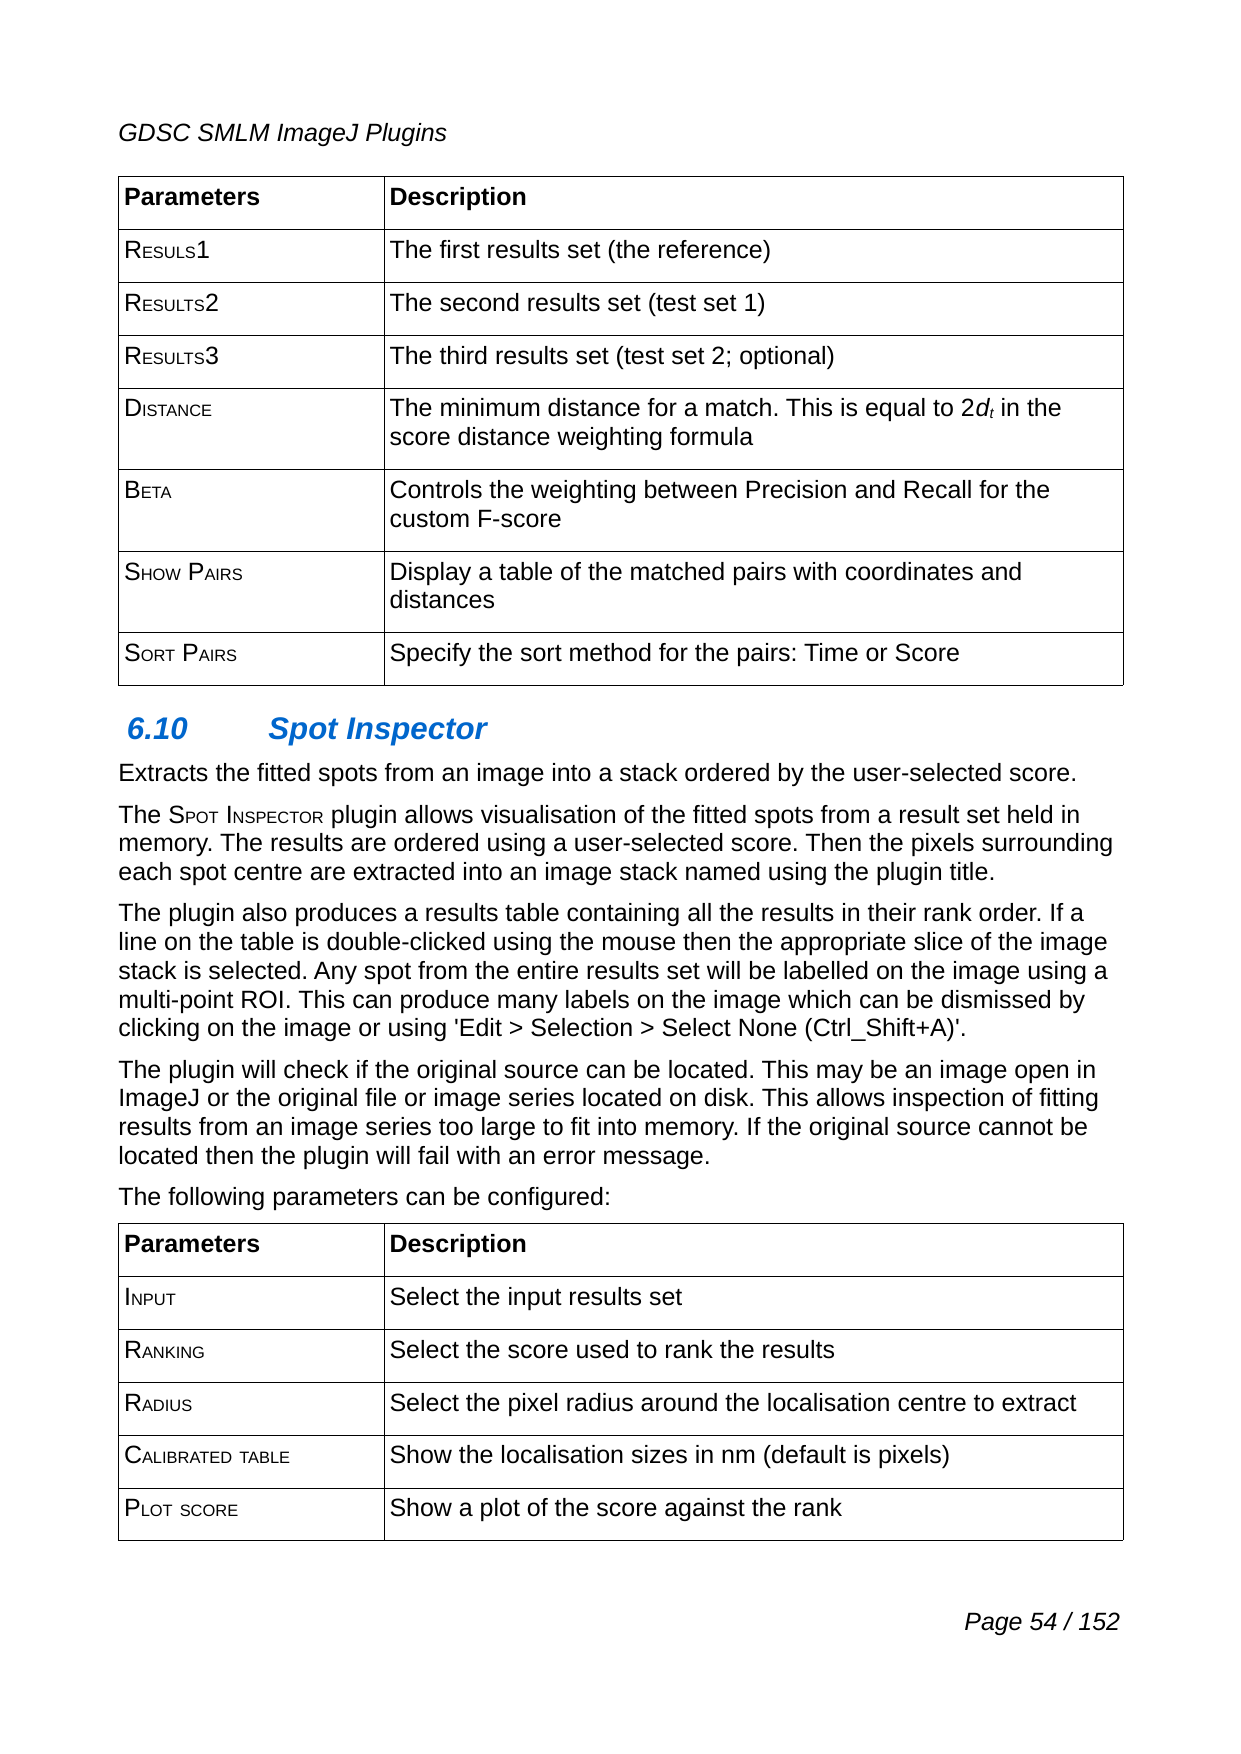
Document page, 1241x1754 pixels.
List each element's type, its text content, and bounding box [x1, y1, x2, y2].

text The plugin also produces a results table containing all the results in their rank order. If a line on the table is double-clicked using the mouse then the appropriate slice of the image stack is selected. Any spot from the entire results set will be labelled on the image using a multi-point ROI. This can produce many labels on the image which can be dismissed by clicking on the image or using 'Edit > Selection > Select None (Ctrl_Shift+A)'. [118, 898, 1122, 1042]
table_cell Radius [119, 1383, 384, 1434]
text The plugin will check if the original source can be located. This may be an image open in ImageJ or the original file or image series located on disk. This allows inspection of fitting results from an image series too large to fit into memory. If the original source cannot be located then the plugin will fail with an error message. [118, 1054, 1122, 1169]
table_cell Results3 [119, 336, 384, 388]
table_header Description [385, 177, 1123, 229]
table_header Description [385, 1224, 1123, 1276]
table_header Parameters [119, 177, 384, 229]
table_cell Controls the weighting between Precision and Recall for the custom F-score [385, 470, 1123, 551]
table_cell Sort Pairs [119, 633, 384, 685]
table_cell Ranking [119, 1330, 384, 1382]
table_cell Show a plot of the score against the rank [385, 1489, 1123, 1540]
table_cell Plot score [119, 1489, 384, 1540]
table_header Parameters [119, 1224, 384, 1276]
table_cell Select the pixel radius around the localisation centre to extract [385, 1383, 1123, 1434]
text Extracts the fitted spots from an image into a stack ordered by the user-selected score. [118, 758, 1122, 787]
table_cell The third results set (test set 2; optional) [385, 336, 1123, 388]
table_cell Select the input results set [385, 1277, 1123, 1329]
table_cell Results2 [119, 283, 384, 335]
subtitle Spot Inspector [118, 710, 1122, 746]
table_cell The minimum distance for a match. This is equal to 2dt in the score distance weighting formula [385, 389, 1123, 469]
table_cell Input [119, 1277, 384, 1329]
table_cell Specify the sort method for the pairs: Time or Score [385, 633, 1123, 685]
text The Spot Inspector plugin allows visualisation of the fitted spots from a result set held in memory. The results are ordered using a user-selected score. Then the pixels surrounding each spot centre are extracted into an image stack named using the plugin title. [118, 799, 1122, 886]
table_cell Distance [119, 389, 384, 469]
table_cell Display a table of the matched pairs with coordinates and distances [385, 552, 1123, 632]
table_cell The first results set (the reference) [385, 230, 1123, 282]
table_cell Show the localisation sizes in nm (default is pixels) [385, 1436, 1123, 1487]
table_cell Select the score used to rank the results [385, 1330, 1123, 1382]
text The following parameters can be configured: [118, 1182, 1122, 1211]
table_cell Show Pairs [119, 552, 384, 632]
table_cell Beta [119, 470, 384, 551]
table_cell Resuls1 [119, 230, 384, 282]
table_cell The second results set (test set 1) [385, 283, 1123, 335]
table_cell Calibrated table [119, 1436, 384, 1487]
